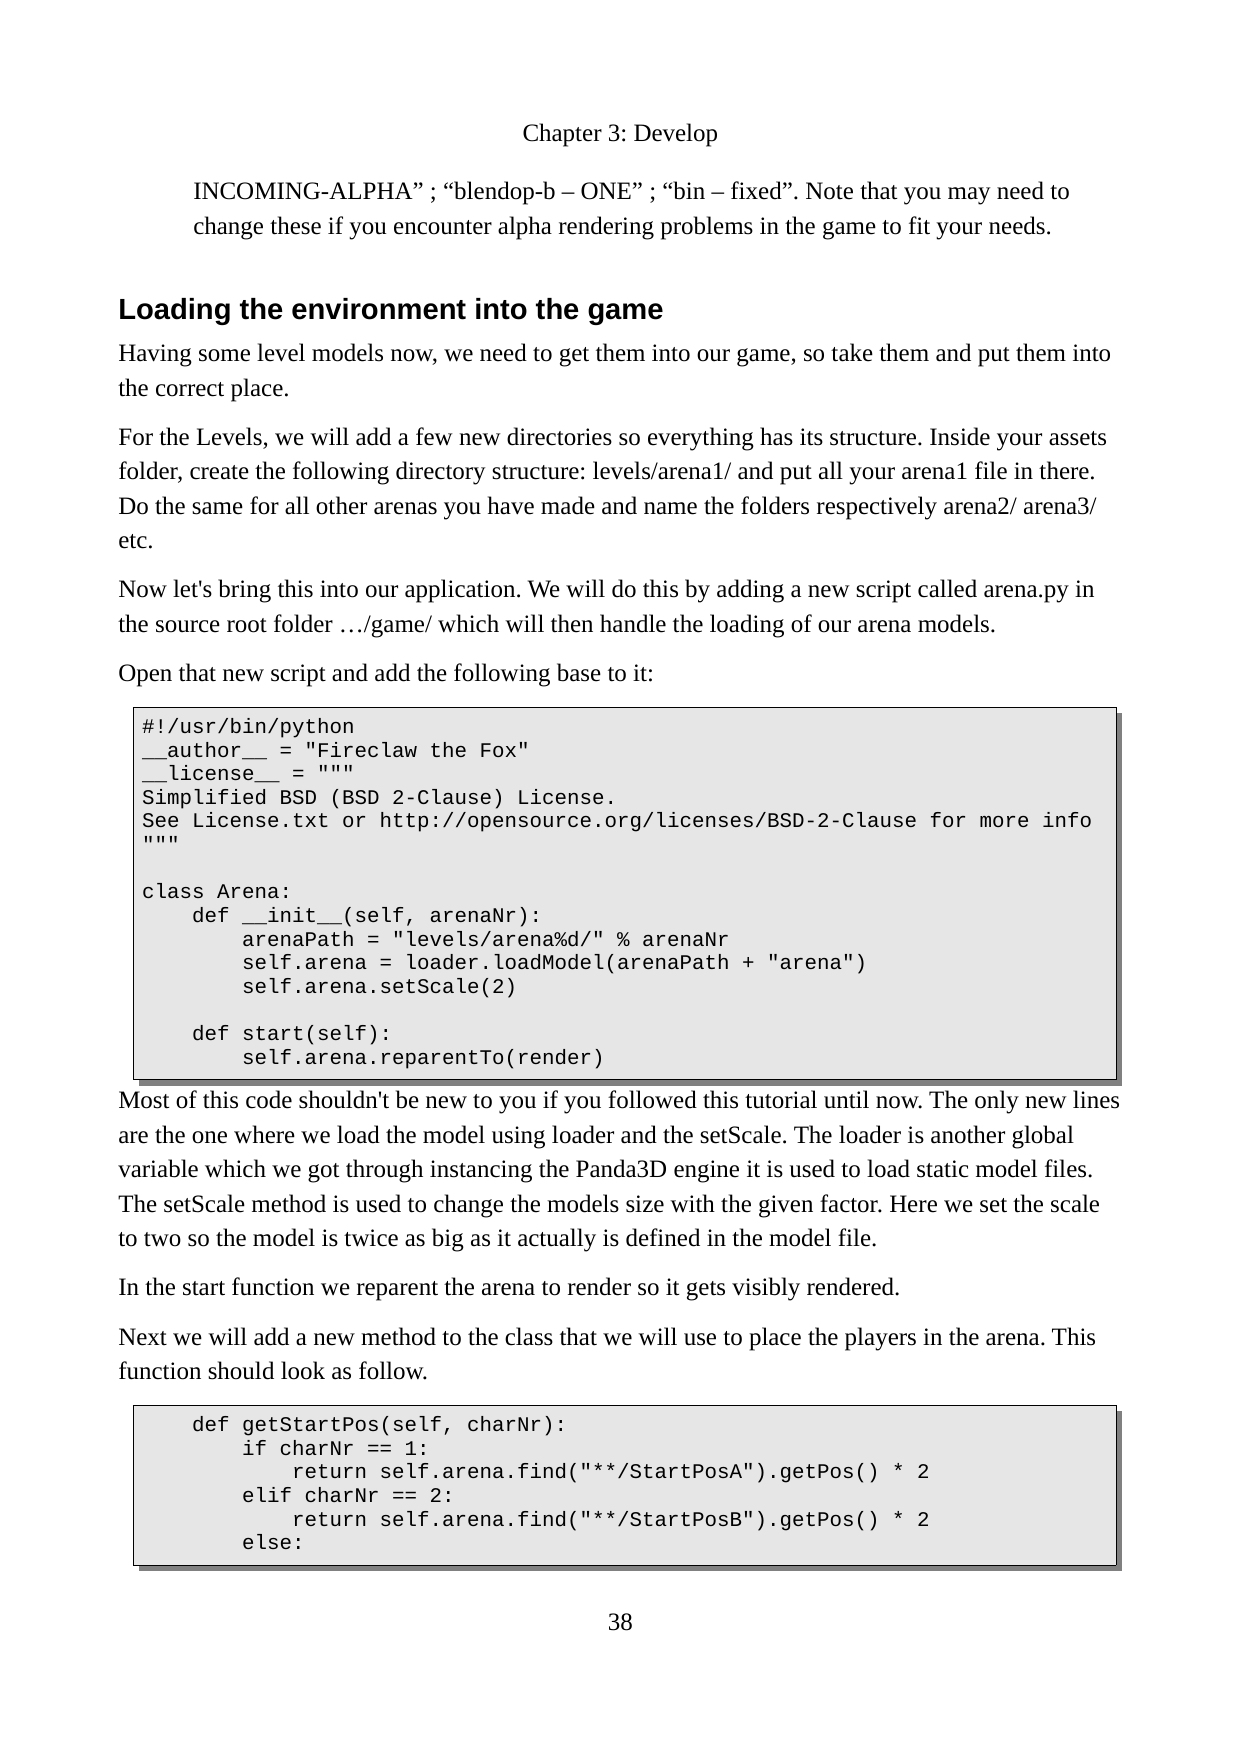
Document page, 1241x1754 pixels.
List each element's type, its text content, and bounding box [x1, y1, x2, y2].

text return self.arena.find("**/StartPosA").getPos() * 2 [134, 1452, 1116, 1476]
text self.arena.reparentTo(render) [134, 1038, 1116, 1079]
text In the start function we reparent the arena to render so it gets visibly rendered. [118, 1272, 1122, 1301]
text Open that new script and add the following base to it: [118, 658, 1122, 687]
text Next we will add a new method to the class that we will use to place the players in the arena. This function should look as follow. [118, 1322, 1122, 1385]
text def start(self): [134, 1014, 1116, 1038]
text self.arena = loader.loadModel(arenaPath + "arena") [134, 943, 1116, 967]
text """ [134, 825, 1116, 849]
text __author__ = "Fireclaw the Fox" [134, 731, 1116, 754]
text def getStartPos(self, charNr): [134, 1406, 1116, 1429]
text #!/usr/bin/python [134, 708, 1116, 731]
list INCOMING-ALPHA” ; “blendop-b – ONE” ; “bin – fixed”. Note that you may need to change these if you encounter alpha rendering problems in the game to fit your needs. [156, 176, 1122, 239]
text See License.txt or http://opensource.org/licenses/BSD-2-Clause for more info [134, 802, 1116, 825]
text Simplified BSD (BSD 2-Clause) License. [134, 778, 1116, 802]
text __license__ = """ [134, 754, 1116, 778]
text For the Levels, we will add a few new directories so everything has its structure. Inside your assets folder, create the following directory structure: levels/arena1/ and put all your arena1 file in there. Do the same for all other arenas you have made and name the folders respectively arena2/ arena3/ etc. [118, 422, 1122, 554]
subtitle Loading the environment into the game [118, 292, 1122, 326]
text arenaPath = "levels/arena%d/" % arenaNr [134, 920, 1116, 943]
text Having some level models now, we need to get them into our game, so take them and put them into the correct place. [118, 338, 1122, 402]
text Most of this code shouldn't be new to you if you followed this tutorial until now. The only new lines are the one where we load the model using loader and the setScale. The loader is another global variable which we got through instancing the Panda3D engine it is used to load static model files. The setScale method is used to change the models size with the given factor. Here we set the scale to two so the model is twice as big as it actually is defined in the model file. [118, 1086, 1122, 1252]
text else: [134, 1523, 1116, 1565]
text Now let's bring this into our application. We will do this by adding a new script called arena.py in the source root folder …/game/ which will then handle the loading of our arena models. [118, 574, 1122, 638]
text def __init__(self, arenaNr): [134, 896, 1116, 920]
text return self.arena.find("**/StartPosB").getPos() * 2 [134, 1500, 1116, 1523]
text self.arena.setScale(2) [134, 967, 1116, 991]
text if charNr == 1: [134, 1429, 1116, 1452]
text elif charNr == 2: [134, 1476, 1116, 1500]
text class Arena: [134, 872, 1116, 896]
